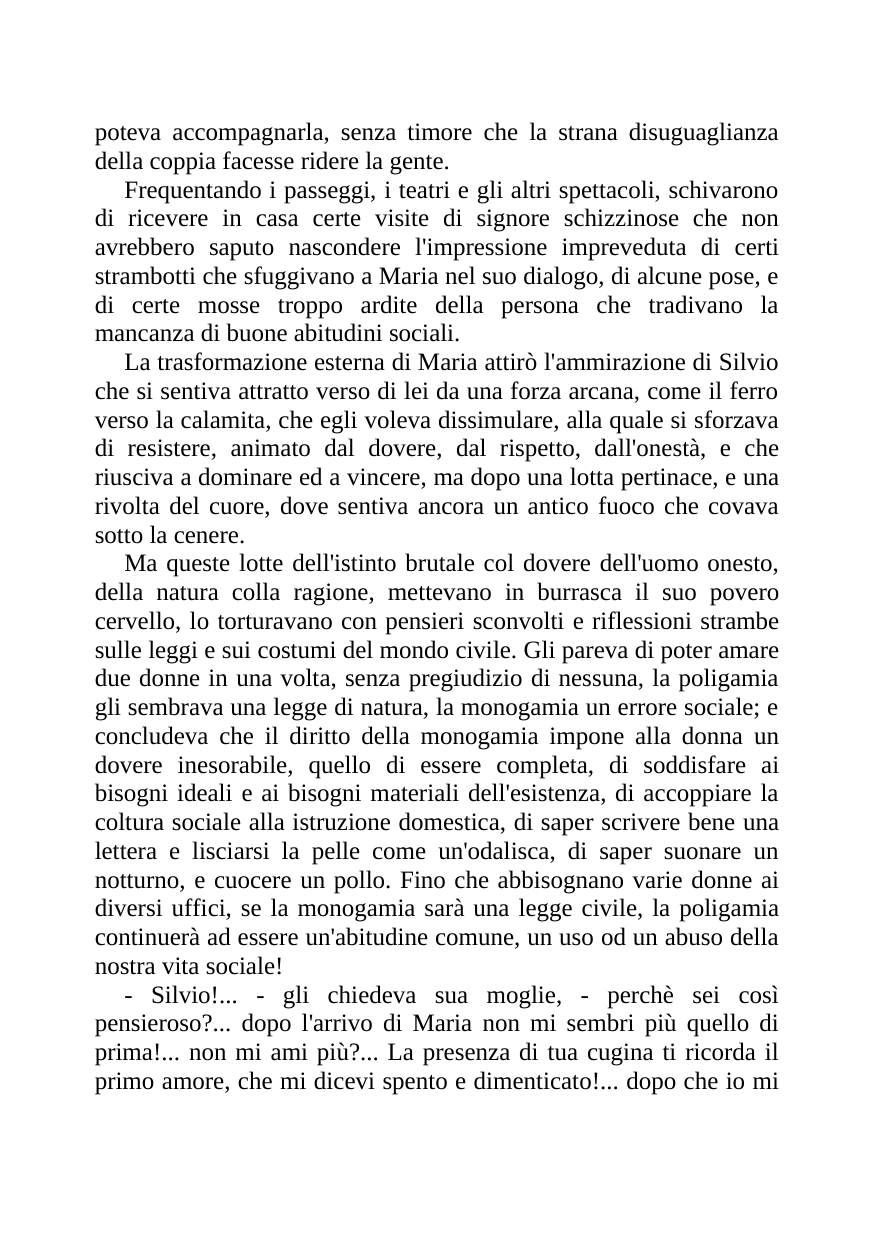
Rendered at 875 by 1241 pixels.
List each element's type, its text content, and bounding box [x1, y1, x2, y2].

text poteva accompagnarla, senza timore che la strana disuguaglianza della coppia facesse ridere la gente. [94, 117, 779, 175]
text - Silvio!... - gli chiedeva sua moglie, - perchè sei così pensieroso?... dopo l'arrivo di Maria non mi sembri più quello di prima!... non mi ami più?... La presenza di tua cugina ti ricorda il primo amore, che mi dicevi spento e dimenticato!... dopo che io mi [94, 980, 779, 1095]
text Ma queste lotte dell'istinto brutale col dovere dell'uomo onesto, della natura colla ragione, mettevano in burrasca il suo povero cervello, lo torturavano con pensieri sconvolti e riflessioni strambe sulle leggi e sui costumi del mondo civile. Gli pareva di poter amare due donne in una volta, senza pregiudizio di nessuna, la poligamia gli sembrava una legge di natura, la monogamia un errore sociale; e concludeva che il diritto della monogamia impone alla donna un dovere inesorabile, quello di essere completa, di soddisfare ai bisogni ideali e ai bisogni materiali dell'esistenza, di accoppiare la coltura sociale alla istruzione domestica, di saper scrivere bene una lettera e lisciarsi la pelle come un'odalisca, di saper suonare un notturno, e cuocere un pollo. Fino che abbisognano varie donne ai diversi uffici, se la monogamia sarà una legge civile, la poligamia continuerà ad essere un'abitudine comune, un uso od un abuso della nostra vita sociale! [94, 548, 779, 980]
text La trasformazione esterna di Maria attirò l'ammirazione di Silvio che si sentiva attratto verso di lei da una forza arcana, come il ferro verso la calamita, che egli voleva dissimulare, alla quale si sforzava di resistere, animato dal dovere, dal rispetto, dall'onestà, e che riusciva a dominare ed a vincere, ma dopo una lotta pertinace, e una rivolta del cuore, dove sentiva ancora un antico fuoco che covava sotto la cenere. [94, 347, 779, 548]
text Frequentando i passeggi, i teatri e gli altri spettacoli, schivarono di ricevere in casa certe visite di signore schizzinose che non avrebbero saputo nascondere l'impressione impreveduta di certi strambotti che sfuggivano a Maria nel suo dialogo, di alcune pose, e di certe mosse troppo ardite della persona che tradivano la mancanza di buone abitudini sociali. [94, 175, 779, 347]
